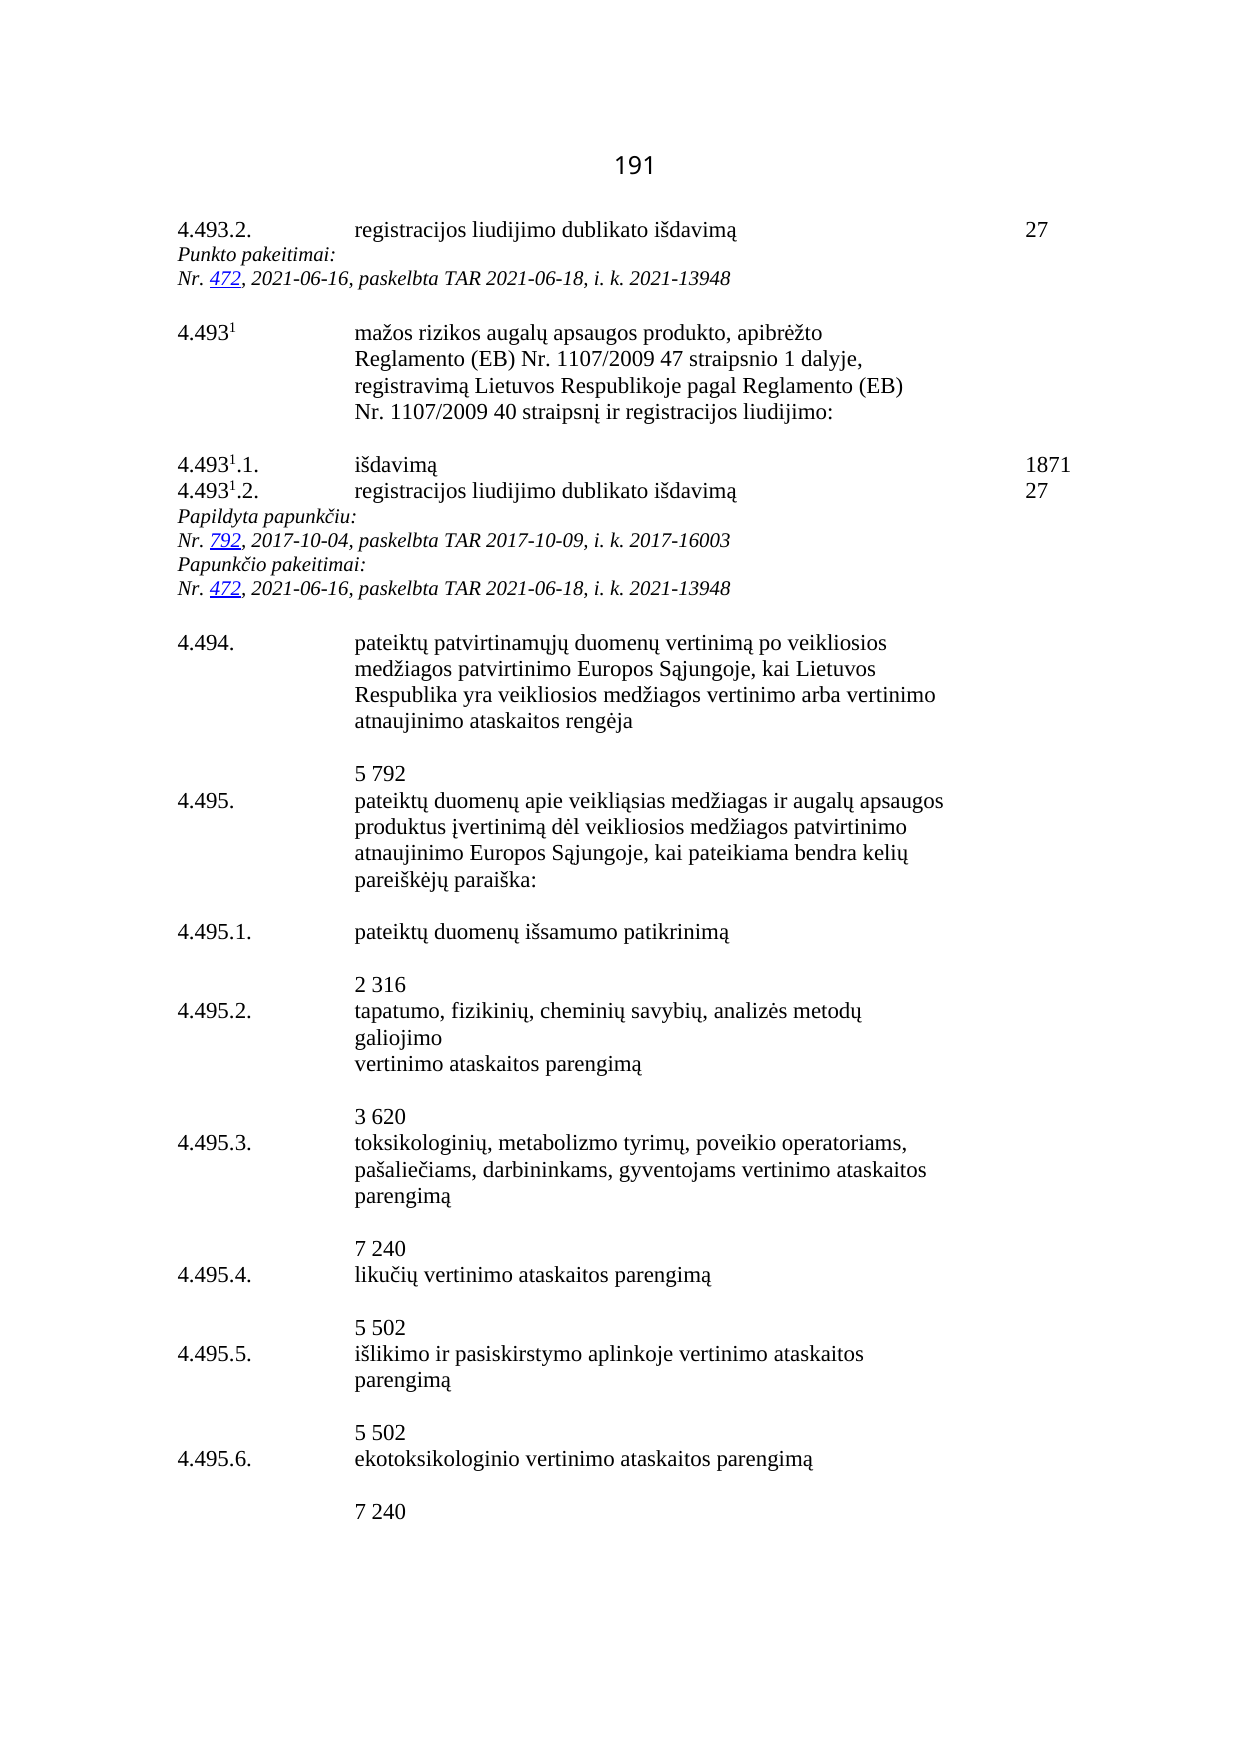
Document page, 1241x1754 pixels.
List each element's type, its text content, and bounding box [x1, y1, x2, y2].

text Respublika yra veikliosios medžiagos vertinimo arba vertinimo [354, 681, 945, 708]
text Papunkčio pakeitimai: [177, 552, 1093, 576]
text 4.4931.2. registracijos liudijimo dublikato išdavimą 27 [177, 477, 1093, 503]
text 4.493.2. registracijos liudijimo dublikato išdavimą 27 [177, 216, 1093, 242]
text 4.495. pateiktų duomenų apie veikliąsias medžiagas ir augalų apsaugos [177, 787, 945, 813]
text 4.494. pateiktų patvirtinamųjų duomenų vertinimą po veikliosios [177, 628, 945, 655]
text 4.4931.1. išdavimą 1871 [177, 451, 1093, 477]
text Punkto pakeitimai: [177, 242, 1093, 266]
text Papildyta papunkčiu: [177, 503, 1093, 528]
text medžiagos patvirtinimo Europos Sąjungoje, kai Lietuvos [354, 655, 945, 681]
text 4.495.1. pateiktų duomenų išsamumo patikrinimą 2 316 [177, 918, 945, 997]
text produktus įvertinimą dėl veikliosios medžiagos patvirtinimo [354, 813, 945, 839]
text 4.4931 mažos rizikos augalų apsaugos produkto, apibrėžto Reglamento (EB) Nr. 1107/2009 47 straipsnio 1 dalyje, registravimą Lietuvos Respublikoje pagal Reglamento (EB) Nr. 1107/2009 40 straipsnį ir registracijos liudijimo: [177, 319, 916, 451]
text 4.495.4. likučių vertinimo ataskaitos parengimą 5 502 [177, 1261, 945, 1340]
text Nr. 792, 2017-10-04, paskelbta TAR 2017-10-09, i. k. 2017-16003 [177, 528, 1093, 552]
text Nr. 472, 2021-06-16, paskelbta TAR 2021-06-18, i. k. 2021-13948 [177, 266, 1093, 290]
text atnaujinimo ataskaitos rengėja 5 792 [354, 708, 945, 787]
text parengimą 7 240 [354, 1182, 945, 1261]
text vertinimo ataskaitos parengimą 3 620 [354, 1050, 945, 1129]
text atnaujinimo Europos Sąjungoje, kai pateikiama bendra kelių [354, 839, 945, 866]
text 4.495.5. išlikimo ir pasiskirstymo aplinkoje vertinimo ataskaitos parengimą 5 502 [177, 1340, 945, 1446]
text pašaliečiams, darbininkams, gyventojams vertinimo ataskaitos [354, 1156, 945, 1182]
text pareiškėjų paraiška: [354, 866, 945, 918]
text 4.495.2. tapatumo, fizikinių, cheminių savybių, analizės metodų galiojimo [177, 997, 945, 1050]
text Nr. 472, 2021-06-16, paskelbta TAR 2021-06-18, i. k. 2021-13948 [177, 576, 1093, 600]
text 4.495.3. toksikologinių, metabolizmo tyrimų, poveikio operatoriams, [177, 1129, 945, 1156]
text 4.495.6. ekotoksikologinio vertinimo ataskaitos parengimą 7 240 [177, 1446, 945, 1524]
